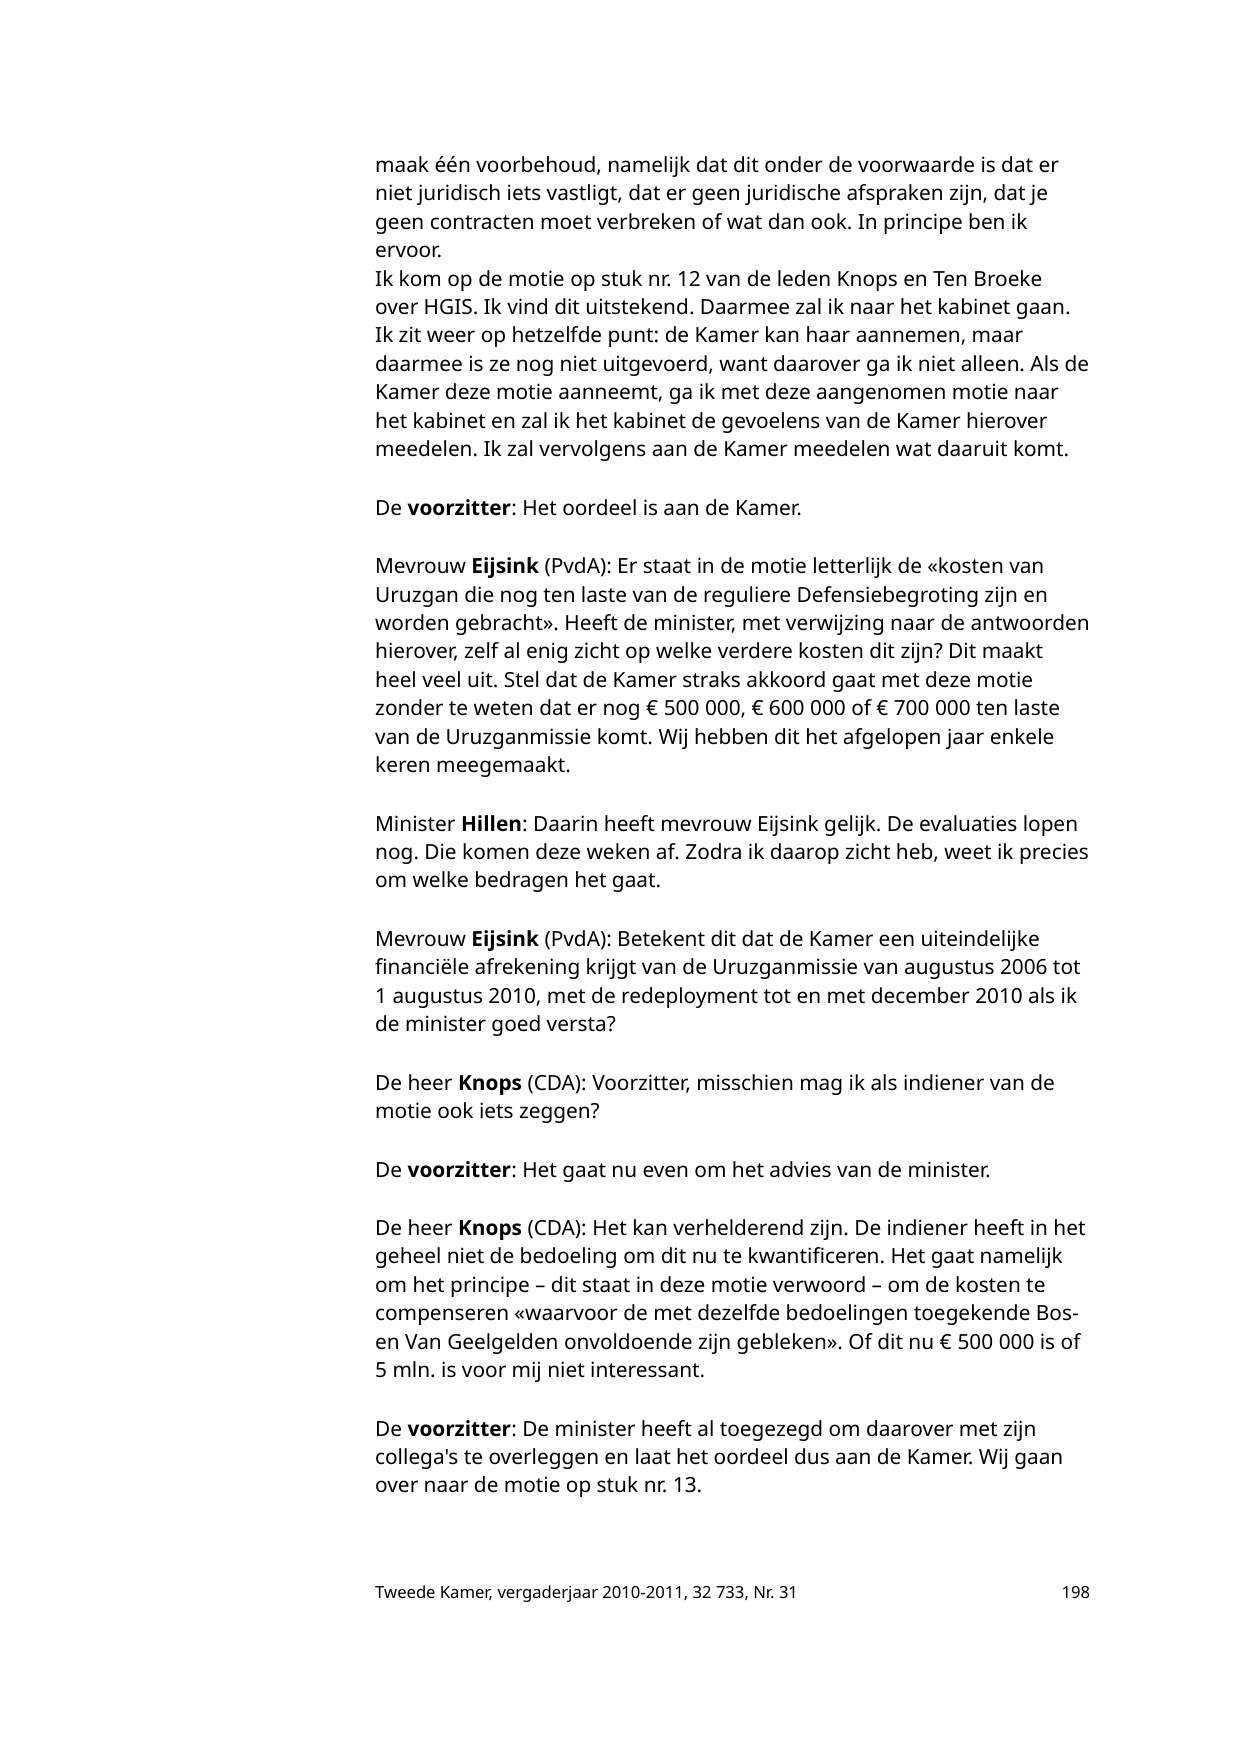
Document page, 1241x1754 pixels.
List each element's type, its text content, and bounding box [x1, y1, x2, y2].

text Mevrouw Eijsink (PvdA): Betekent dit dat de Kamer een uiteindelijke financiële afrekening krijgt van de Uruzganmissie van augustus 2006 tot 1 augustus 2010, met de redeployment tot en met december 2010 als ik de minister goed versta? [375, 924, 1090, 1038]
text De voorzitter: Het oordeel is aan de Kamer. [375, 493, 1090, 521]
text Ik kom op de motie op stuk nr. 12 van de leden Knops en Ten Broeke over HGIS. Ik vind dit uitstekend. Daarmee zal ik naar het kabinet gaan. Ik zit weer op hetzelfde punt: de Kamer kan haar aannemen, maar daarmee is ze nog niet uitgevoerd, want daarover ga ik niet alleen. Als de Kamer deze motie aanneemt, ga ik met deze aangenomen motie naar het kabinet en zal ik het kabinet de gevoelens van de Kamer hierover meedelen. Ik zal vervolgens aan de Kamer meedelen wat daaruit komt. [375, 264, 1090, 463]
text De voorzitter: Het gaat nu even om het advies van de minister. [375, 1155, 1090, 1183]
text De heer Knops (CDA): Het kan verhelderend zijn. De indiener heeft in het geheel niet de bedoeling om dit nu te kwantificeren. Het gaat namelijk om het principe – dit staat in deze motie verwoord – om de kosten te compenseren «waarvoor de met dezelfde bedoelingen toegekende Bos- en Van Geelgelden onvoldoende zijn gebleken». Of dit nu € 500 000 is of 5 mln. is voor mij niet interessant. [375, 1213, 1090, 1384]
text Minister Hillen: Daarin heeft mevrouw Eijsink gelijk. De evaluaties lopen nog. Die komen deze weken af. Zodra ik daarop zicht heb, weet ik precies om welke bedragen het gaat. [375, 809, 1090, 894]
text De voorzitter: De minister heeft al toegezegd om daarover met zijn collega's te overleggen en laat het oordeel dus aan de Kamer. Wij gaan over naar de motie op stuk nr. 13. [375, 1414, 1090, 1499]
text De heer Knops (CDA): Voorzitter, misschien mag ik als indiener van de motie ook iets zeggen? [375, 1068, 1090, 1125]
text maak één voorbehoud, namelijk dat dit onder de voorwaarde is dat er niet juridisch iets vastligt, dat er geen juridische afspraken zijn, dat je geen contracten moet verbreken of wat dan ook. In principe ben ik ervoor. [375, 150, 1090, 264]
text Mevrouw Eijsink (PvdA): Er staat in de motie letterlijk de «kosten van Uruzgan die nog ten laste van de reguliere Defensiebegroting zijn en worden gebracht». Heeft de minister, met verwijzing naar de antwoorden hierover, zelf al enig zicht op welke verdere kosten dit zijn? Dit maakt heel veel uit. Stel dat de Kamer straks akkoord gaat met deze motie zonder te weten dat er nog € 500 000, € 600 000 of € 700 000 ten laste van de Uruzganmissie komt. Wij hebben dit het afgelopen jaar enkele keren meegemaakt. [375, 551, 1090, 779]
